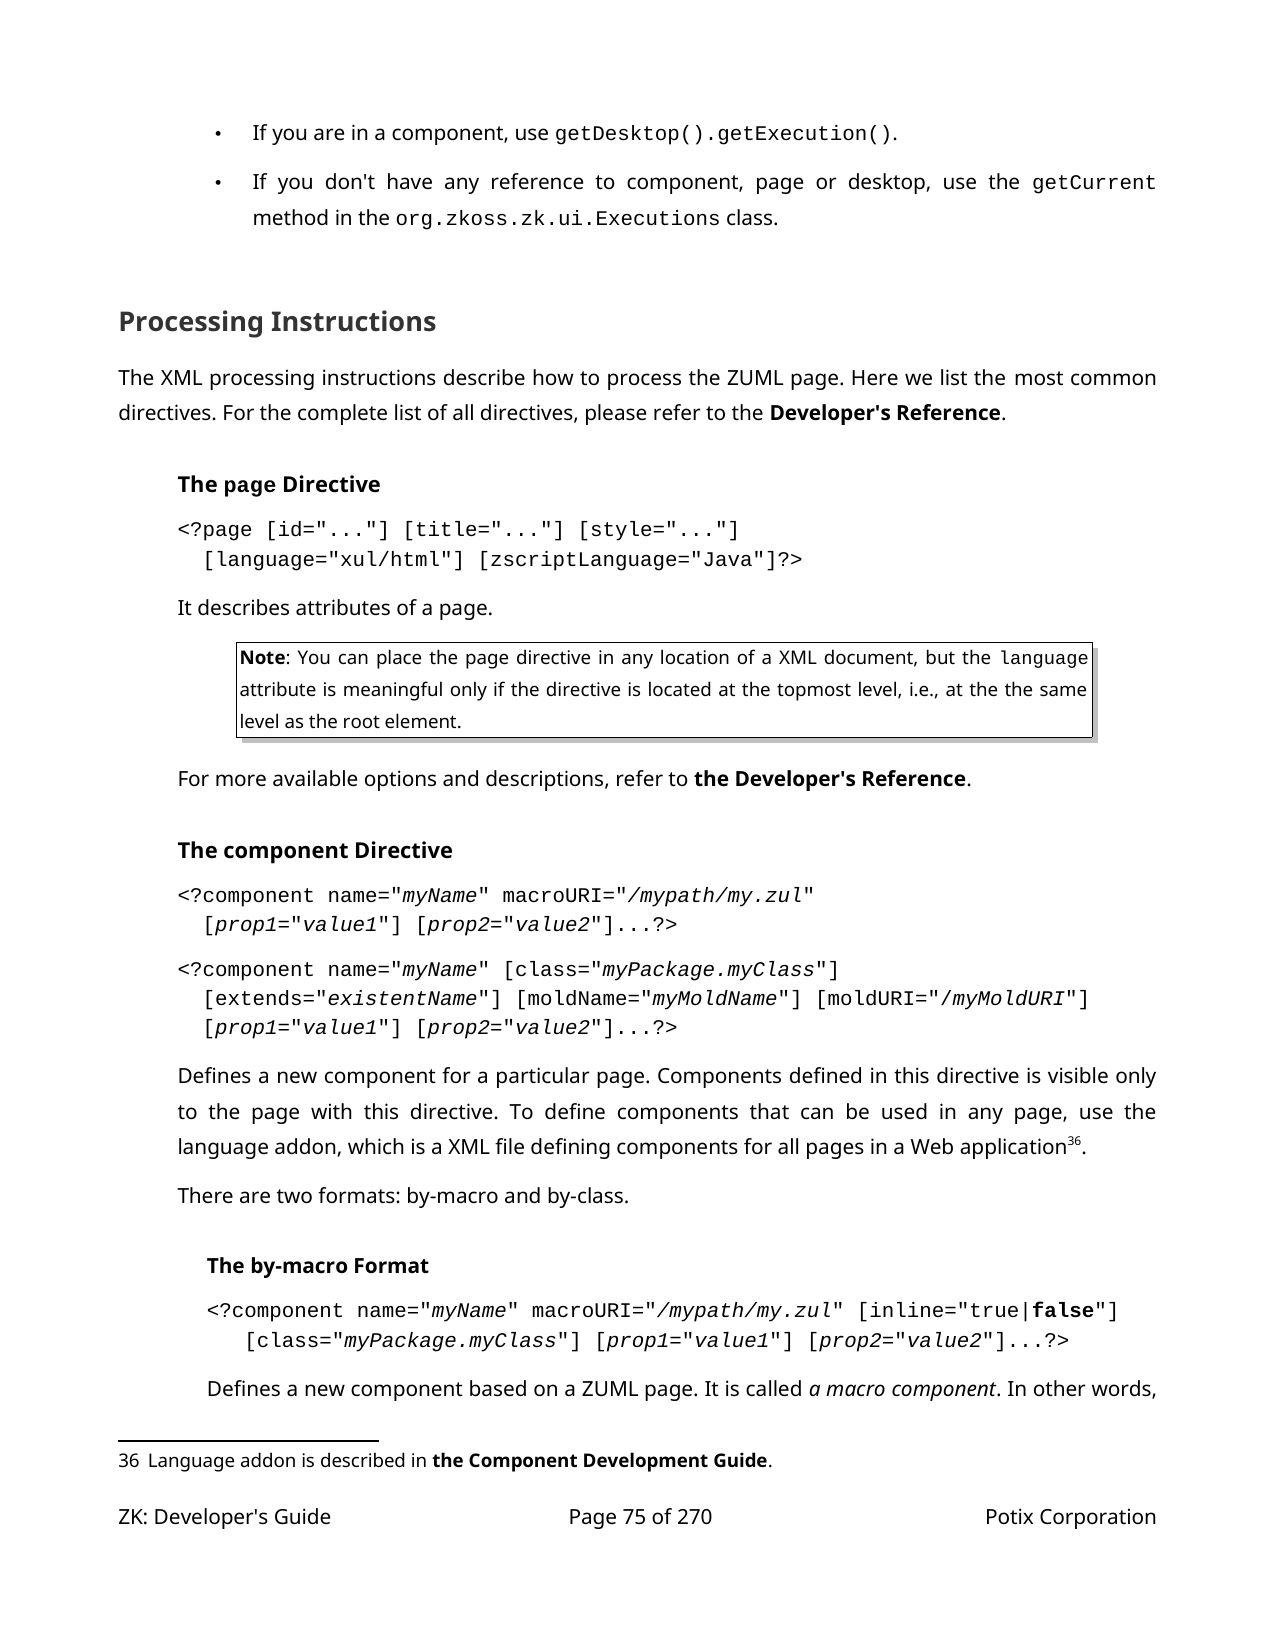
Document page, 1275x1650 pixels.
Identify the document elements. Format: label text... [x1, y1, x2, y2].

subtitle The page Directive [177, 468, 1157, 499]
subtitle The by-macro Format [207, 1252, 1157, 1280]
text <?component name="myName" macroURI="/mypath/my.zul" [prop1="value1"] [prop2="value2"]...?> [177, 885, 1157, 938]
text <?component name="myName" macroURI="/mypath/my.zul" [inline="true|false"] [class="myPackage.myClass"] [prop1="value1"] [prop2="value2"]...?> [207, 1300, 1157, 1353]
text Language addon is described in the Component Development Guide. [118, 1447, 1157, 1473]
text For more available options and descriptions, refer to the Developer's Reference. [177, 764, 1157, 792]
text Note: You can place the page directive in any location of a XML document, but the language attribute is meaningful only if the directive is located at the topmost level, i.e., at the the same level as the root element. [237, 643, 1092, 737]
text Defines a new component based on a ZUML page. It is called a macro component. In other words, [207, 1374, 1157, 1402]
subtitle Processing Instructions [118, 302, 1157, 339]
text There are two formats: by-macro and by-class. [177, 1181, 1157, 1209]
list If you don't have any reference to component, page or desktop, use the getCurrent method in the org.zkoss.zk.ui.Executions class. [215, 167, 1157, 231]
text <?page [id="..."] [title="..."] [style="..."] [language="xul/html"] [zscriptLanguage="Java"]?> [177, 519, 1157, 572]
text It describes attributes of a page. [177, 593, 1157, 621]
text <?component name="myName" [class="myPackage.myClass"] [extends="existentName"] [moldName="myMoldName"] [moldURI="/myMoldURI"] [prop1="value1"] [prop2="value2"]...?> [177, 959, 1157, 1041]
text The XML processing instructions describe how to process the ZUML page. Here we list the most common directives. For the complete list of all directives, please refer to the Developer's Reference. [118, 363, 1157, 426]
text Defines a new component for a particular page. Components defined in this directive is visible only to the page with this directive. To define components that can be used in any page, use the language addon, which is a XML file defining components for all pages in a Web application. [177, 1062, 1157, 1160]
list If you are in a component, use getDesktop().getExecution(). [215, 118, 1157, 147]
subtitle The component Directive [177, 834, 1157, 864]
